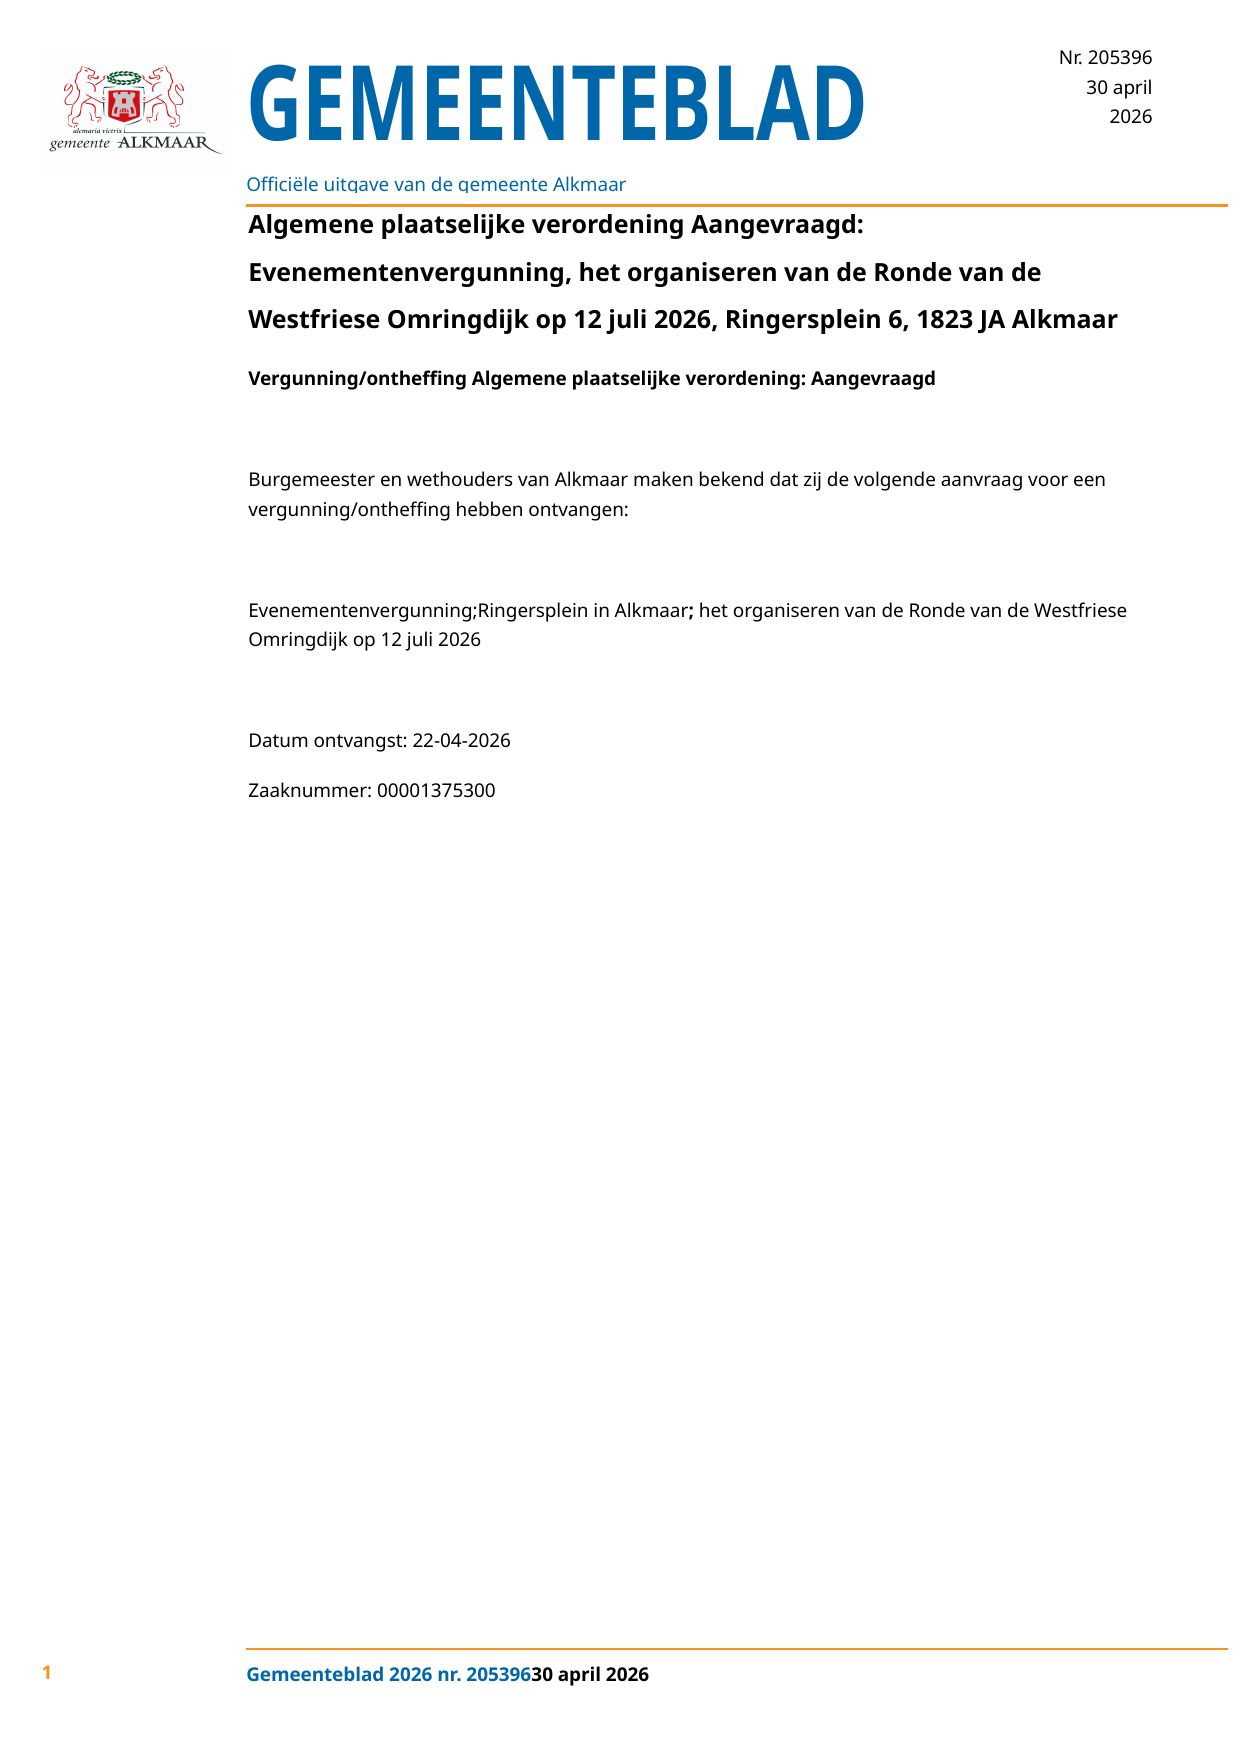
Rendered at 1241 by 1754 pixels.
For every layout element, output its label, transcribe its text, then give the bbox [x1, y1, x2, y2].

text Zaaknummer: 00001375300 [248, 778, 1152, 803]
text Evenementenvergunning;Ringersplein in Alkmaar; het organiseren van de Ronde van de Westfriese Omringdijk op 12 juli 2026 [248, 597, 1152, 652]
text Vergunning/ontheffing Algemene plaatselijke verordening: Aangevraagd [248, 366, 1152, 391]
picture [41, 47, 231, 172]
text Burgemeester en wethouders van Alkmaar maken bekend dat zij de volgende aanvraag voor een vergunning/ontheffing hebben ontvangen: [248, 466, 1152, 522]
text Datum ontvangst: 22-04-2026 [248, 727, 1152, 753]
text Algemene plaatselijke verordening Aangevraagd: Evenementenvergunning, het organiseren van de Ronde van de Westfriese Omringdijk op 12 juli 2026, Ringersplein 6, 1823 JA Alkmaar [248, 207, 1152, 336]
